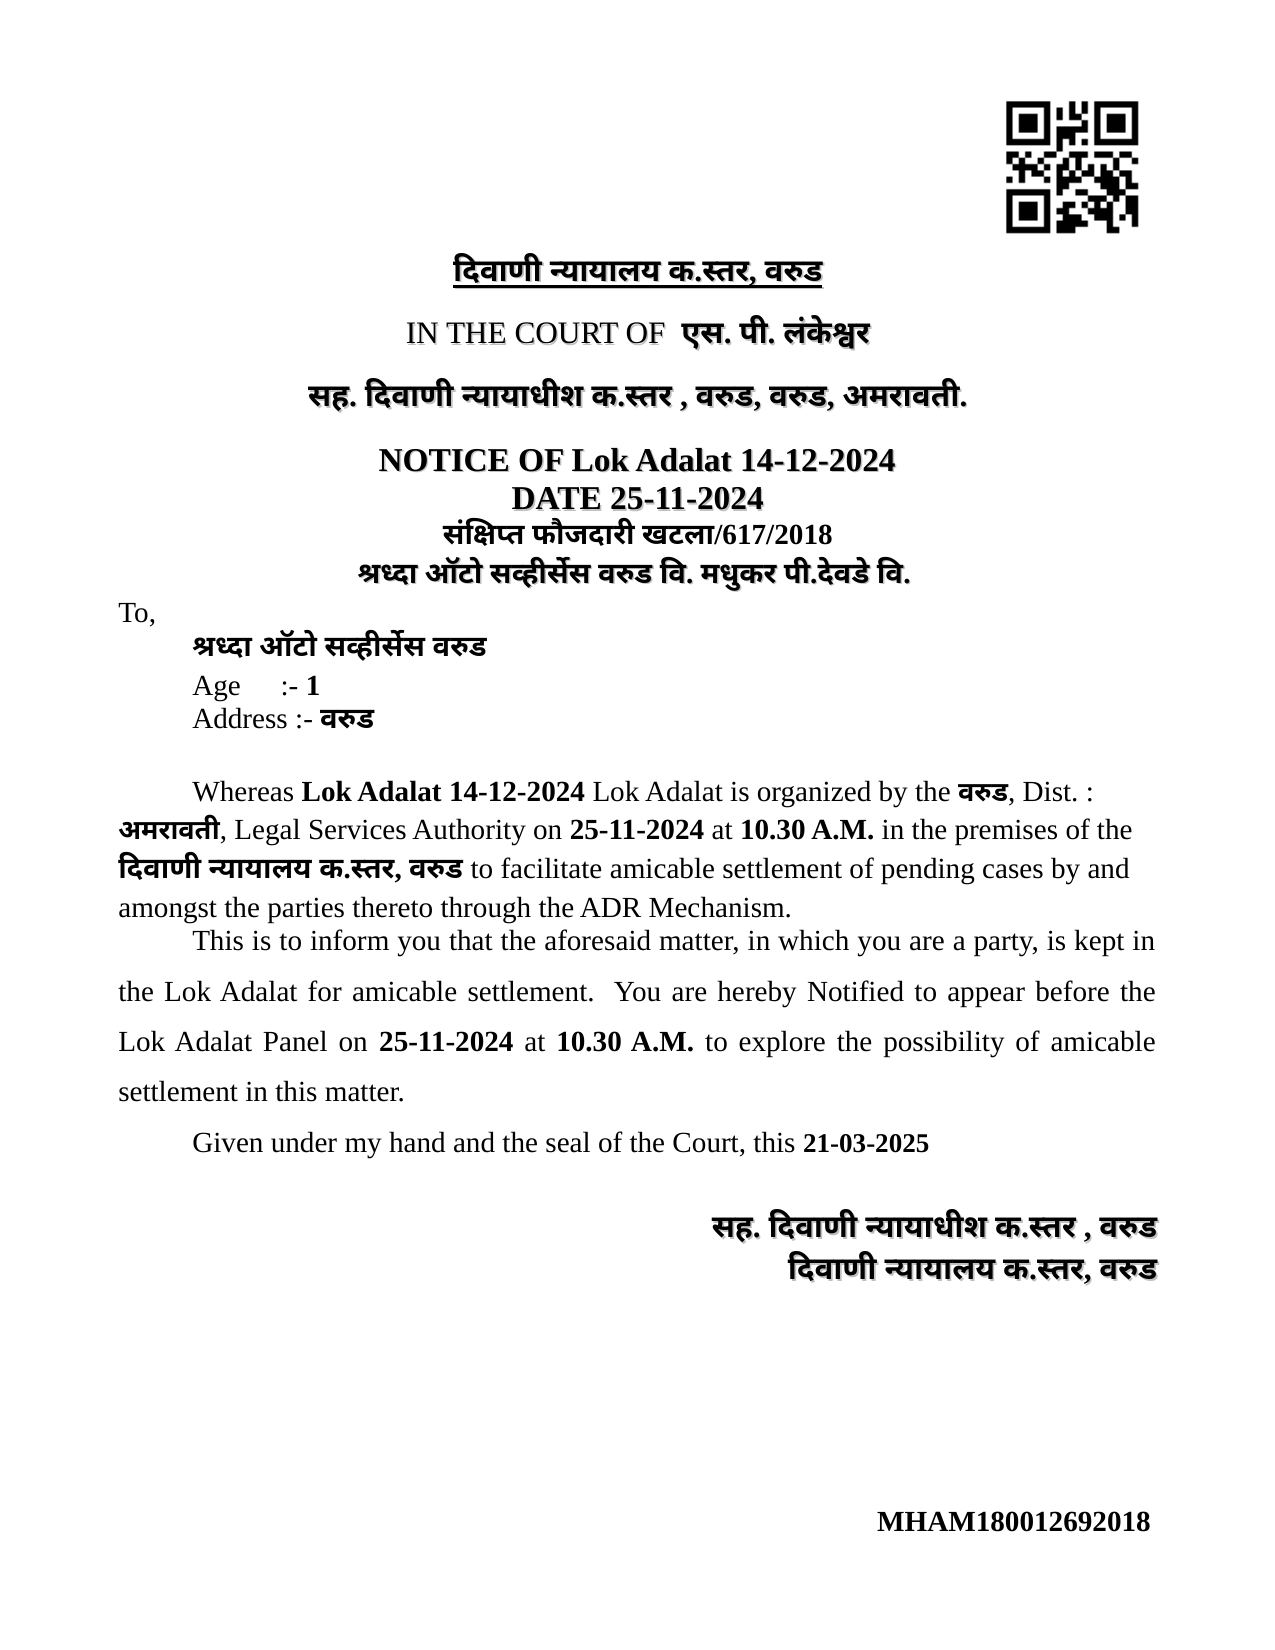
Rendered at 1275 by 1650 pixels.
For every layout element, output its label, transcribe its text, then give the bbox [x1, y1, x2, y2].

text DATE 25-11-2024 [118, 478, 1157, 517]
text श्रध्दा ऑटो सव्हीर्सेस वरुड वि. मधुकर पी.देवडे वि. [118, 556, 1157, 595]
text सह. दिवाणी न्यायाधीश क.स्तर , वरुड [118, 1209, 1157, 1251]
text Whereas Lok Adalat 14-12-2024 Lok Adalat is organized by the वरुड, Dist. : अमरावती, Legal Services Authority on 25-11-2024 at 10.30 A.M. in the premises of the दिवाणी न्यायालय क.स्तर, वरुड to facilitate amicable settlement of pending cases by and amongst the parties thereto through the ADR Mechanism. [118, 774, 1157, 923]
text संक्षिप्त फौजदारी खटला/617/2018 [118, 517, 1157, 556]
text NOTICE OF Lok Adalat 14-12-2024 [118, 440, 1157, 478]
text सह. दिवाणी न्यायाधीश क.स्तर , वरुड, वरुड, अमरावती. [118, 377, 1157, 419]
text To, [118, 595, 1157, 629]
text Age :- 1 [118, 668, 1157, 701]
picture [994, 89, 1151, 246]
text IN THE COURT OF एस. पी. लंकेश्वर [118, 314, 1157, 356]
table_cell [864, 85, 1156, 252]
text श्रध्दा ऑटो सव्हीर्सेस वरुड [118, 629, 1157, 668]
text This is to inform you that the aforesaid matter, in which you are a party, is kept in the Lok Adalat for amicable settlement. You are hereby Notified to appear before the Lok Adalat Panel on 25-11-2024 at 10.30 A.M. to explore the possibility of amicable settlement in this matter. [118, 923, 1157, 1108]
text दिवाणी न्यायालय क.स्तर, वरुड [118, 252, 1157, 294]
text Address :- वरुड [118, 701, 1157, 741]
text Given under my hand and the seal of the Court, this 21-03-2025 [118, 1125, 1157, 1158]
table_header MHAM180012692018 [864, 1499, 1156, 1543]
text दिवाणी न्यायालय क.स्तर, वरुड [118, 1251, 1157, 1292]
